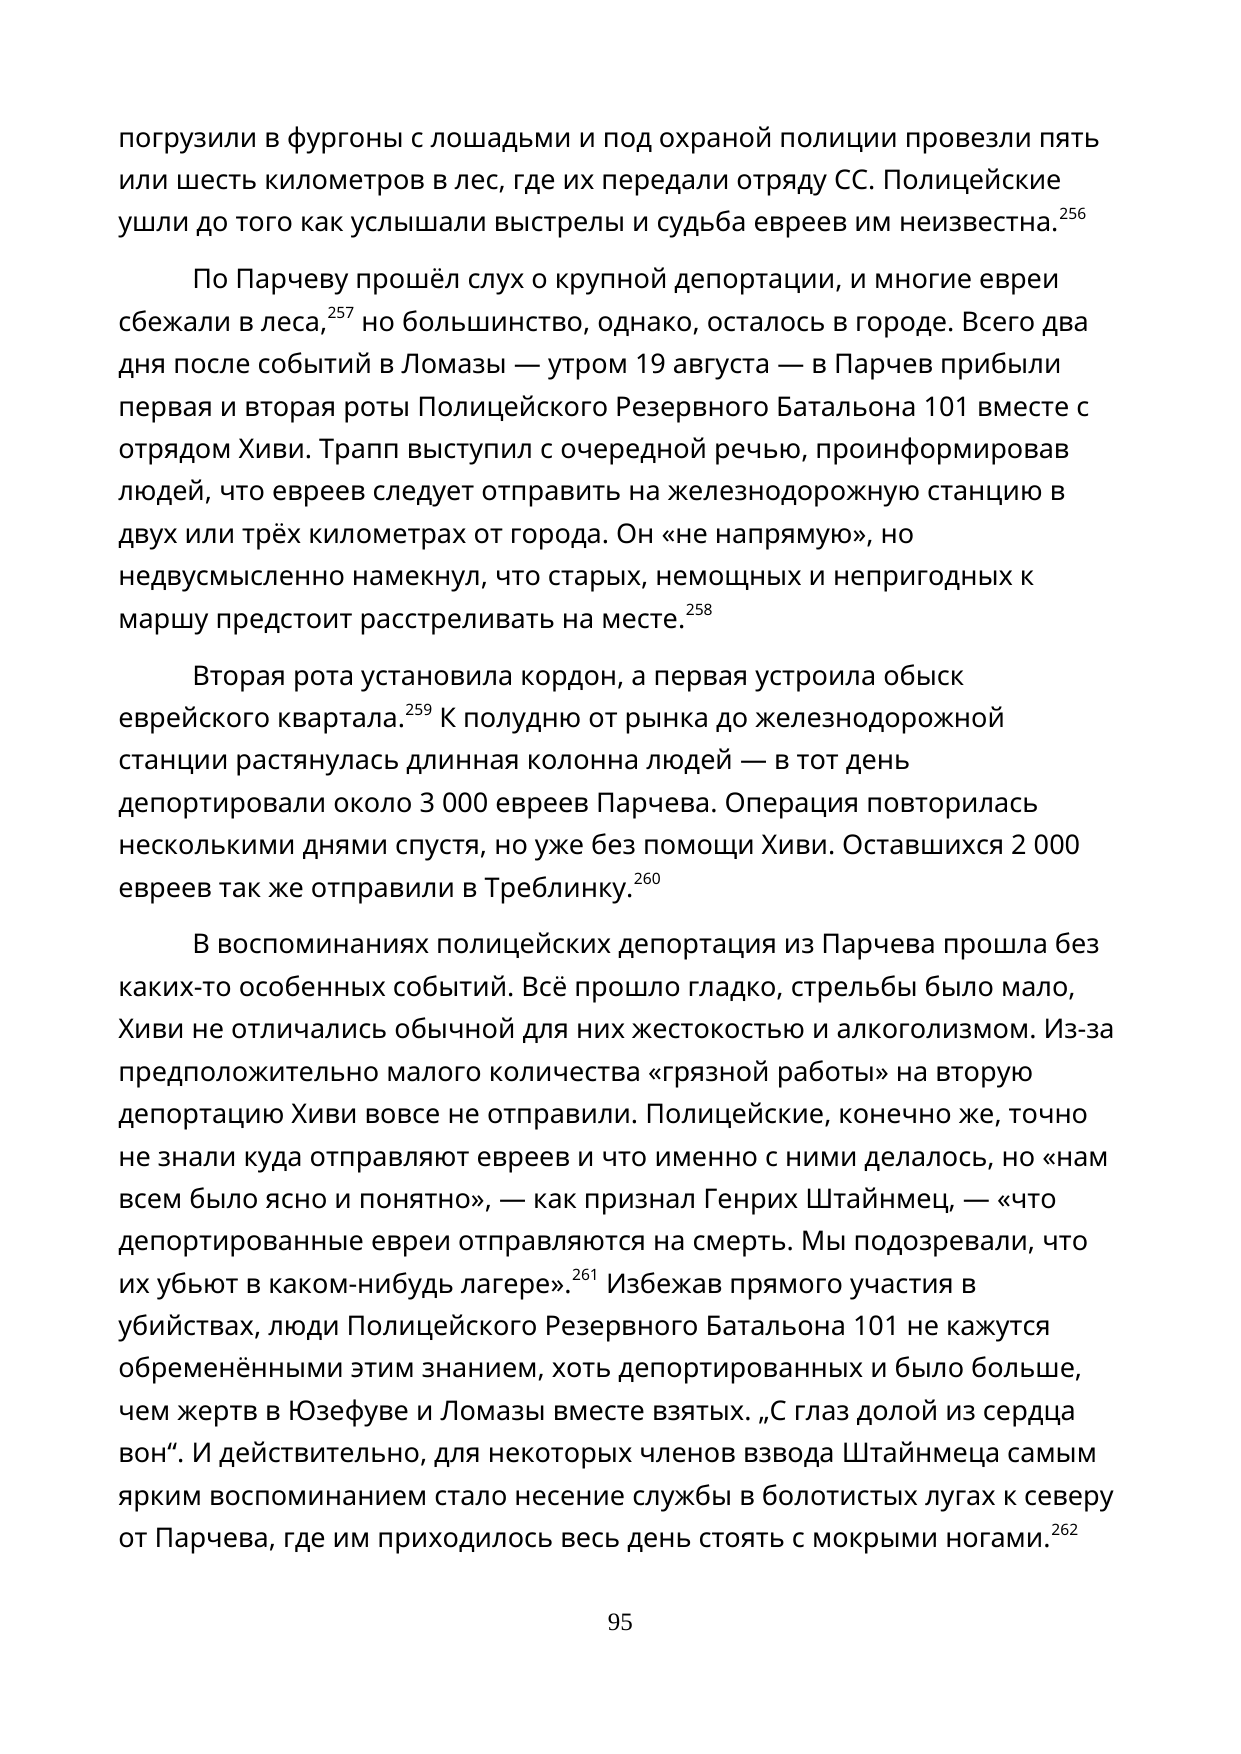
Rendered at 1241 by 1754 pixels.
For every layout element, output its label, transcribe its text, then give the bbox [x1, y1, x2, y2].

text В воспоминаниях полицейских депортация из Парчева прошла без каких-то особенных событий. Всё прошло гладко, стрельбы было мало, Хиви не отличались обычной для них жестокостью и алкоголизмом. Из-за предположительно малого количества «грязной работы» на вторую депортацию Хиви вовсе не отправили. Полицейские, конечно же, точно не знали куда отправляют евреев и что именно с ними делалось, но «нам всем было ясно и понятно», — как признал Генрих Штайнмец, — «что депортированные евреи отправляются на смерть. Мы подозревали, что их убьют в каком-нибудь лагере». Избежав прямого участия в убийствах, люди Полицейского Резервного Батальона 101 не кажутся обременёнными этим знанием, хоть депортированных и было больше, чем жертв в Юзефуве и Ломазы вместе взятых. „С глаз долой из сердца вон“. И действительно, для некоторых членов взвода Штайнмеца самым ярким воспоминанием стало несение службы в болотистых лугах к северу от Парчева, где им приходилось весь день стоять с мокрыми ногами. [118, 925, 1122, 1555]
text Вторая рота установила кордон, а первая устроила обыск еврейского квартала. К полудню от рынка до железнодорожной станции растянулась длинная колонна людей — в тот день депортировали около 3 000 евреев Парчева. Операция повторилась несколькими днями спустя, но уже без помощи Хиви. Оставшихся 2 000 евреев так же отправили в Треблинку. [118, 656, 1122, 905]
text По Парчеву прошёл слух о крупной депортации, и многие евреи сбежали в леса, но большинство, однако, осталось в городе. Всего два дня после событий в Ломазы — утром 19 августа — в Парчев прибыли первая и вторая роты Полицейского Резервного Батальона 101 вместе с отрядом Хиви. Трапп выступил с очередной речью, проинформировав людей, что евреев следует отправить на железнодорожную станцию в двух или трёх километрах от города. Он «не напрямую», но недвусмысленно намекнул, что старых, немощных и непригодных к маршу предстоит расстреливать на месте. [118, 260, 1122, 636]
text погрузили в фургоны с лошадьми и под охраной полиции провезли пять или шесть километров в лес, где их передали отряду СС. Полицейские ушли до того как услышали выстрелы и судьба евреев им неизвестна. [118, 118, 1122, 240]
